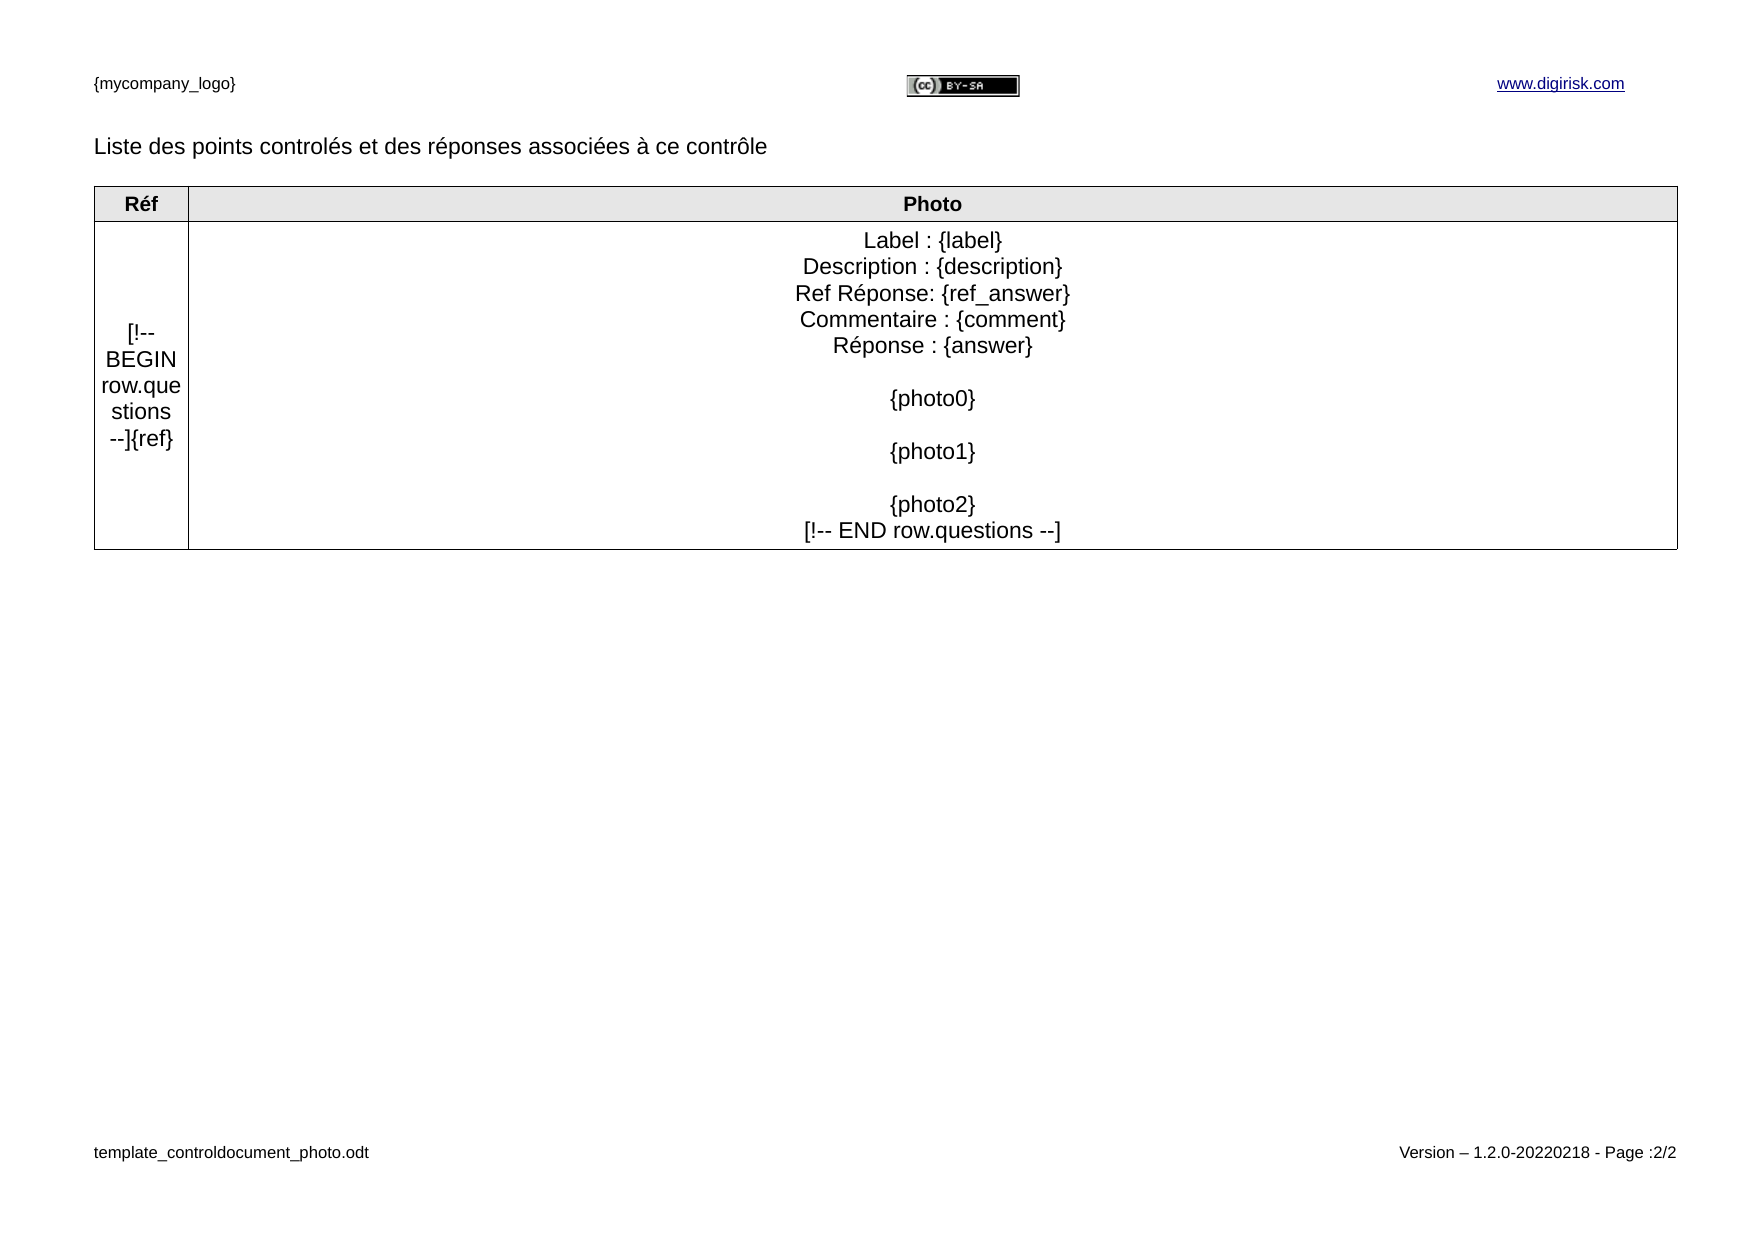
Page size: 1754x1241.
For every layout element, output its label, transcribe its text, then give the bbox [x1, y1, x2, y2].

text Liste des points controlés et des réponses associées à ce contrôle [94, 133, 1676, 159]
picture [906, 75, 1020, 97]
table_header Réf [95, 187, 188, 221]
table_cell Label : {label} Description : {description} Ref Réponse: {ref_answer} Commentaire : {comment} Réponse : {answer} {photo0} {photo1} {photo2} [!-- END row.questions --] [189, 222, 1677, 549]
table_header Photo [189, 187, 1677, 221]
table_cell [!-- BEGIN row.questions --]{ref} [95, 222, 188, 549]
